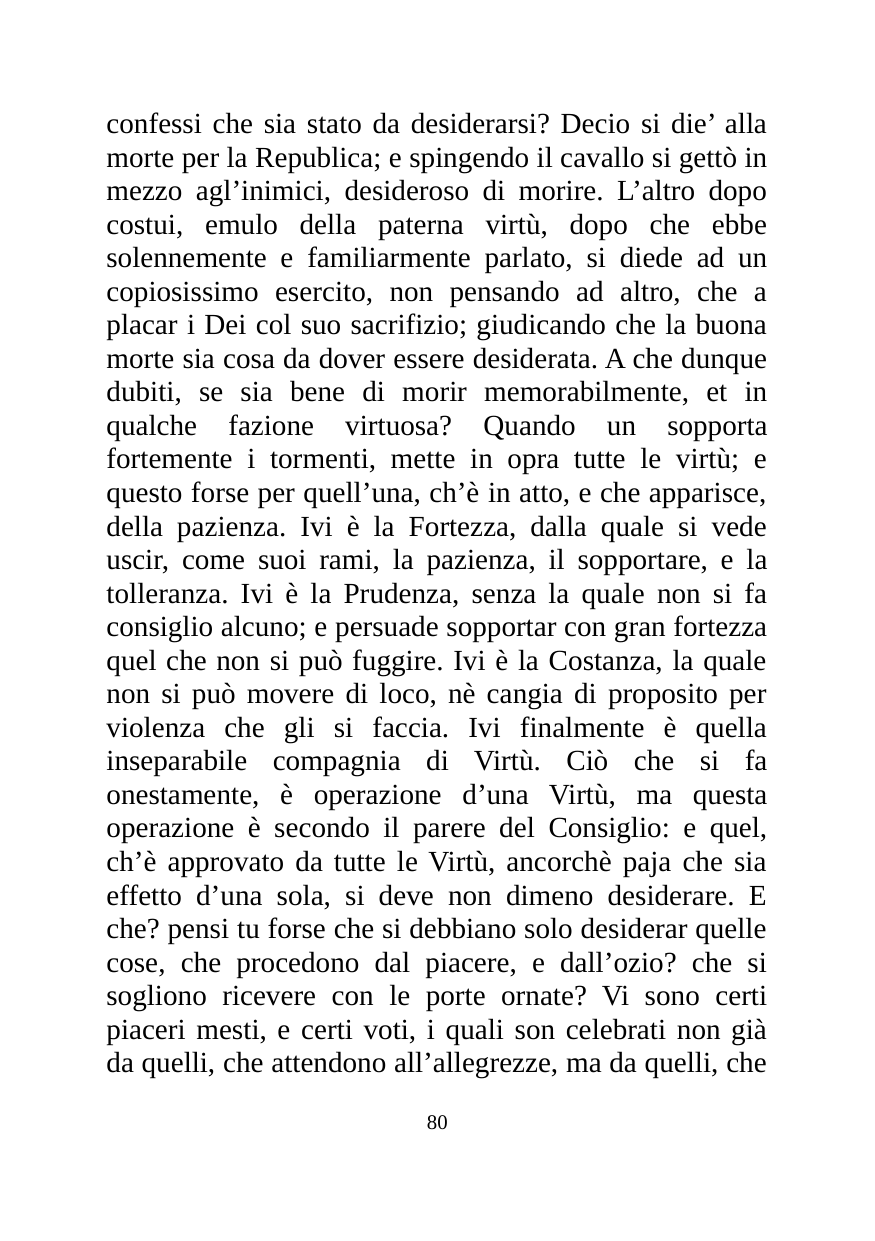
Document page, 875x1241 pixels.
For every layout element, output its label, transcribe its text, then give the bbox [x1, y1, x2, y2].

text confessi che sia stato da desiderarsi? Decio si die’ alla morte per la Republica; e spingendo il cavallo si gettò in mezzo agl’inimici, desideroso di morire. L’altro dopo costui, emulo della paterna virtù, dopo che ebbe solennemente e familiarmente parlato, si diede ad un copiosissimo esercito, non pensando ad altro, che a placar i Dei col suo sacrifizio; giudicando che la buona morte sia cosa da dover essere desiderata. A che dunque dubiti, se sia bene di morir memorabilmente, et in qualche fazione virtuosa? Quando un sopporta fortemente i tormenti, mette in opra tutte le virtù; e questo forse per quell’una, ch’è in atto, e che apparisce, della pazienza. Ivi è la Fortezza, dalla quale si vede uscir, come suoi rami, la pazienza, il sopportare, e la tolleranza. Ivi è la Prudenza, senza la quale non si fa consiglio alcuno; e persuade sopportar con gran fortezza quel che non si può fuggire. Ivi è la Costanza, la quale non si può movere di loco, nè cangia di proposito per violenza che gli si faccia. Ivi finalmente è quella inseparabile compagnia di Virtù. Ciò che si fa onestamente, è operazione d’una Virtù, ma questa operazione è secondo il parere del Consiglio: e quel, ch’è approvato da tutte le Virtù, ancorchè paja che sia effetto d’una sola, si deve non dimeno desiderare. E che? pensi tu forse che si debbiano solo desiderar quelle cose, che procedono dal piacere, e dall’ozio? che si sogliono ricevere con le porte ornate? Vi sono certi piaceri mesti, e certi voti, i quali son celebrati non già da quelli, che attendono all’allegrezze, ma da quelli, che [106, 106, 768, 1079]
